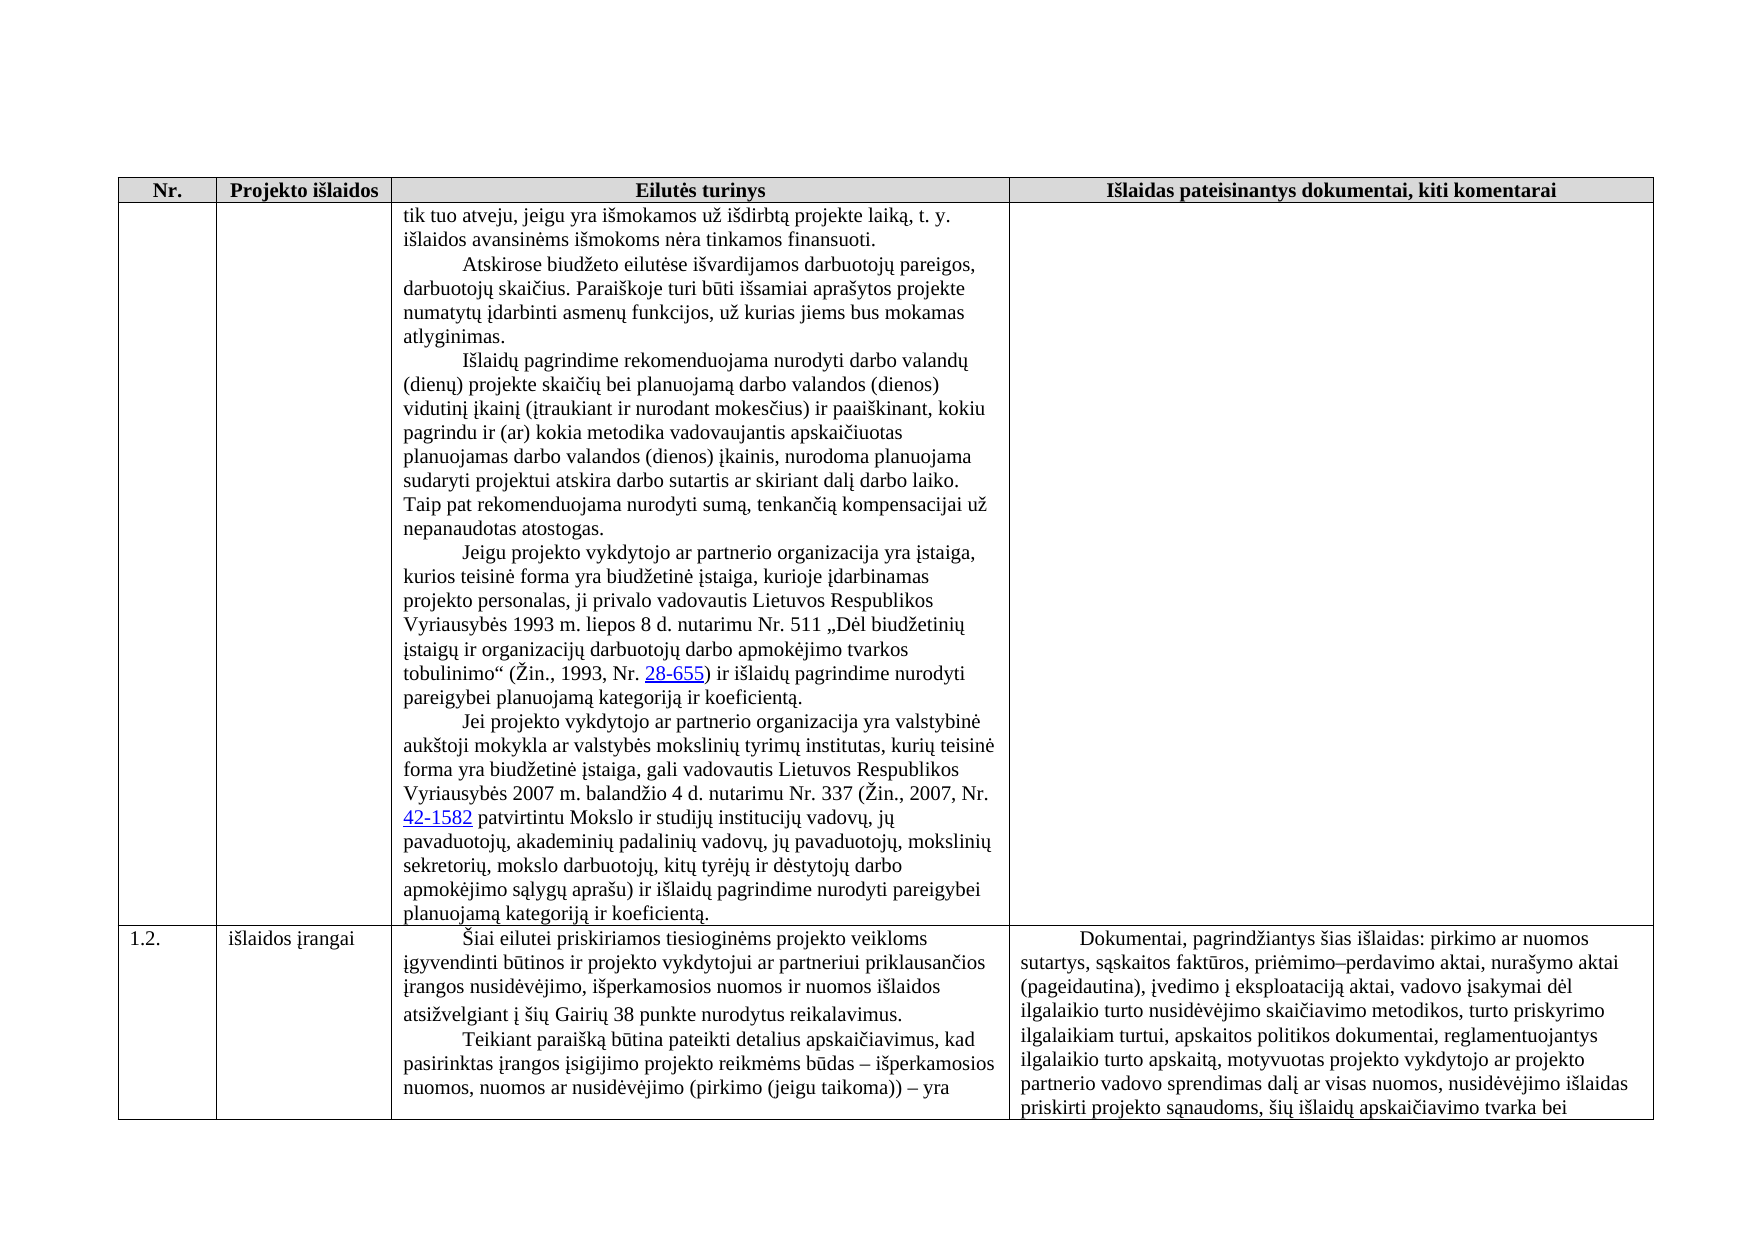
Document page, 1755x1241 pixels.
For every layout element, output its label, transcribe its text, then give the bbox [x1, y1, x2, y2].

table_cell 1.2. [119, 926, 216, 1119]
table_cell Šiai eilutei priskiriamos tiesioginėms projekto veikloms įgyvendinti būtinos ir projekto vykdytojui ar partneriui priklausančios įrangos nusidėvėjimo, išperkamosios nuomos ir nuomos išlaidos atsižvelgiant į šių Gairių 38 punkte nurodytus reikalavimus. Teikiant paraišką būtina pateikti detalius apskaičiavimus, kad pasirinktas įrangos įsigijimo projekto reikmėms būdas – išperkamosios nuomos, nuomos ar nusidėvėjimo (pirkimo (jeigu taikoma)) – yra [392, 926, 1009, 1119]
table_cell išlaidos įrangai [217, 926, 391, 1119]
table_cell [119, 203, 216, 925]
table_header Išlaidas pateisinantys dokumentai, kiti komentarai [1010, 178, 1653, 202]
table_header Nr. [119, 178, 216, 202]
table_cell [1010, 203, 1653, 925]
table_header Projekto išlaidos [217, 178, 391, 202]
table_cell Dokumentai, pagrindžiantys šias išlaidas: pirkimo ar nuomos sutartys, sąskaitos faktūros, priėmimo–perdavimo aktai, nurašymo aktai (pageidautina), įvedimo į eksploataciją aktai, vadovo įsakymai dėl ilgalaikio turto nusidėvėjimo skaičiavimo metodikos, turto priskyrimo ilgalaikiam turtui, apskaitos politikos dokumentai, reglamentuojantys ilgalaikio turto apskaitą, motyvuotas projekto vykdytojo ar projekto partnerio vadovo sprendimas dalį ar visas nuomos, nusidėvėjimo išlaidas priskirti projekto sąnaudoms, šių išlaidų apskaičiavimo tvarka bei [1010, 926, 1653, 1119]
table_header Eilutės turinys [392, 178, 1009, 202]
table_cell [217, 203, 391, 925]
table_cell tik tuo atveju, jeigu yra išmokamos už išdirbtą projekte laiką, t. y. išlaidos avansinėms išmokoms nėra tinkamos finansuoti. Atskirose biudžeto eilutėse išvardijamos darbuotojų pareigos, darbuotojų skaičius. Paraiškoje turi būti išsamiai aprašytos projekte numatytų įdarbinti asmenų funkcijos, už kurias jiems bus mokamas atlyginimas. Išlaidų pagrindime rekomenduojama nurodyti darbo valandų (dienų) projekte skaičių bei planuojamą darbo valandos (dienos) vidutinį įkainį (įtraukiant ir nurodant mokesčius) ir paaiškinant, kokiu pagrindu ir (ar) kokia metodika vadovaujantis apskaičiuotas planuojamas darbo valandos (dienos) įkainis, nurodoma planuojama sudaryti projektui atskira darbo sutartis ar skiriant dalį darbo laiko. Taip pat rekomenduojama nurodyti sumą, tenkančią kompensacijai už nepanaudotas atostogas. Jeigu projekto vykdytojo ar partnerio organizacija yra įstaiga, kurios teisinė forma yra biudžetinė įstaiga, kurioje įdarbinamas projekto personalas, ji privalo vadovautis Lietuvos Respublikos Vyriausybės 1993 m. liepos 8 d. nutarimu Nr. 511 „Dėl biudžetinių įstaigų ir organizacijų darbuotojų darbo apmokėjimo tvarkos tobulinimo“ (Žin., 1993, Nr. 28-655) ir išlaidų pagrindime nurodyti pareigybei planuojamą kategoriją ir koeficientą. Jei projekto vykdytojo ar partnerio organizacija yra valstybinė aukštoji mokykla ar valstybės mokslinių tyrimų institutas, kurių teisinė forma yra biudžetinė įstaiga, gali vadovautis Lietuvos Respublikos Vyriausybės 2007 m. balandžio 4 d. nutarimu Nr. 337 (Žin., 2007, Nr. 42-1582 patvirtintu Mokslo ir studijų institucijų vadovų, jų pavaduotojų, akademinių padalinių vadovų, jų pavaduotojų, mokslinių sekretorių, mokslo darbuotojų, kitų tyrėjų ir dėstytojų darbo apmokėjimo sąlygų aprašu) ir išlaidų pagrindime nurodyti pareigybei planuojamą kategoriją ir koeficientą. [392, 203, 1009, 925]
